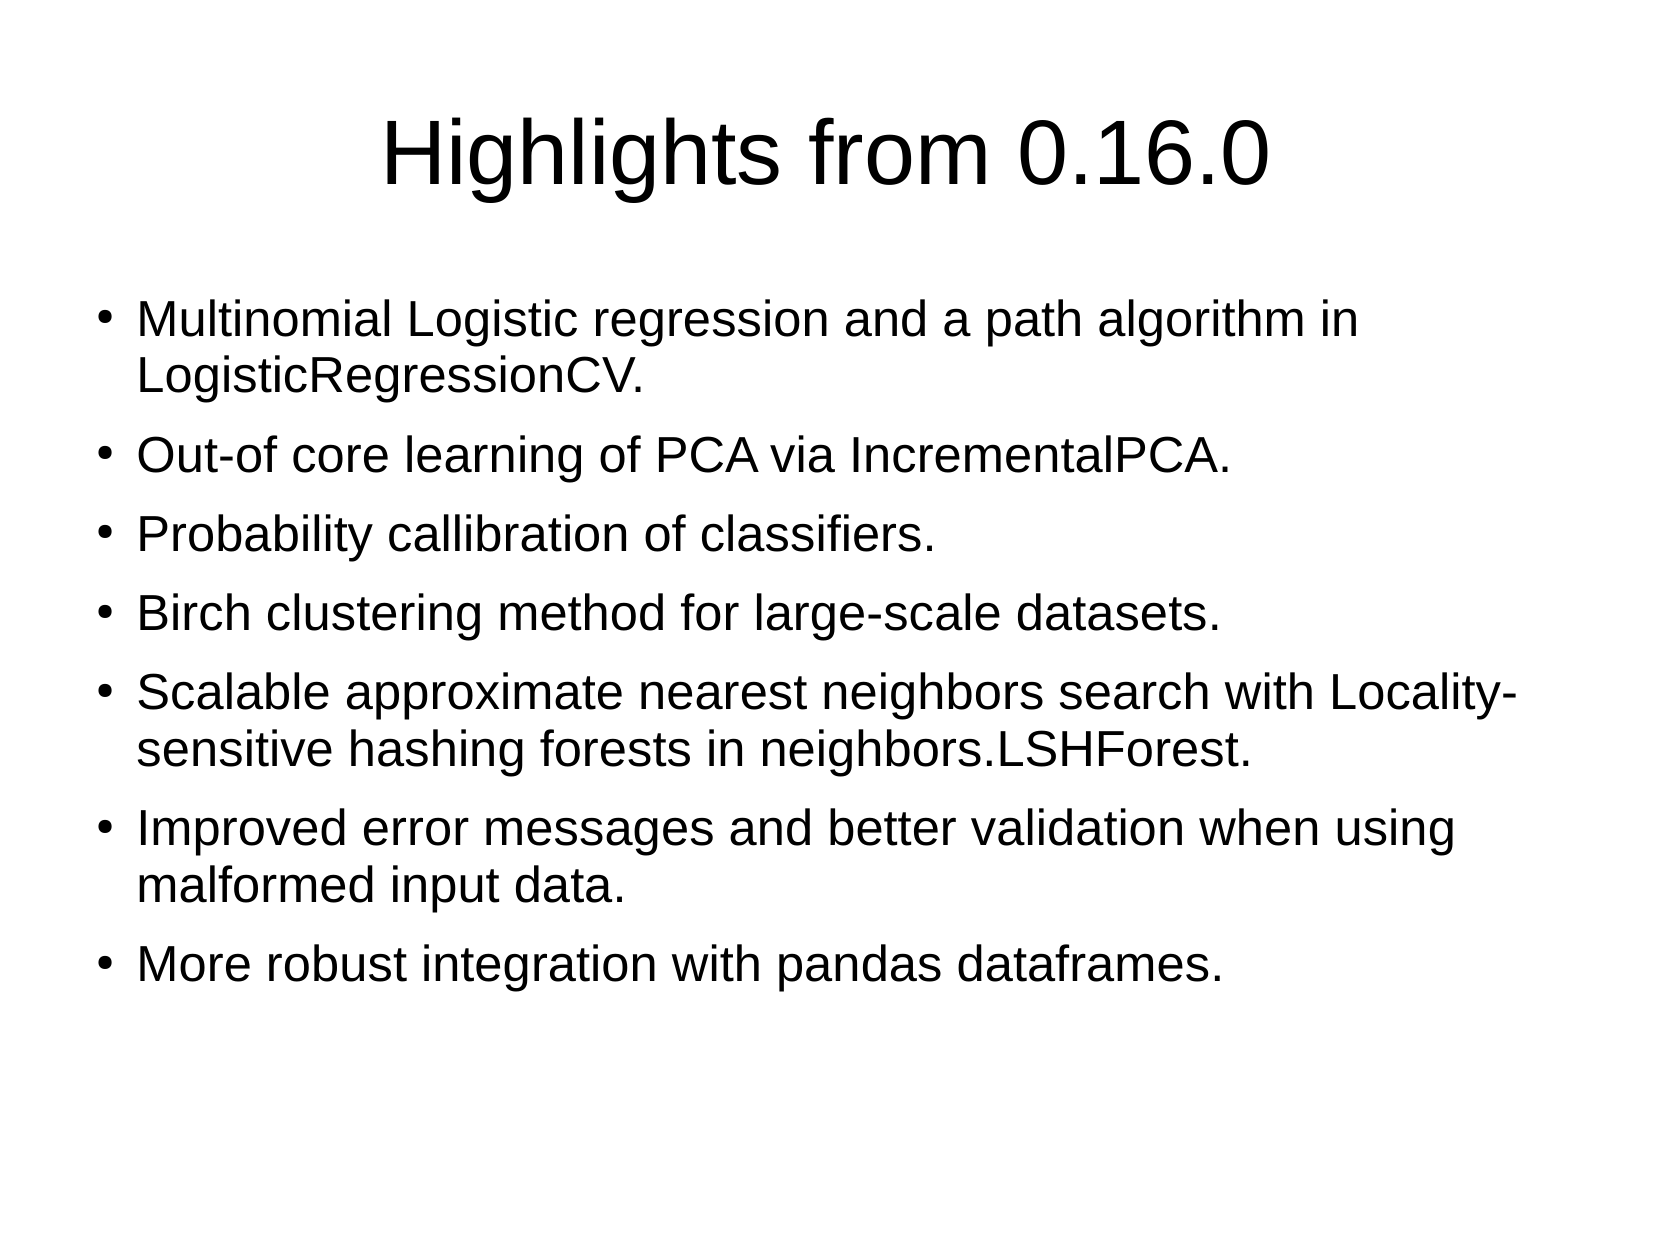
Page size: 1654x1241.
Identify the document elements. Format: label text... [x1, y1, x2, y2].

title Highlights from 0.16.0 [82, 49, 1571, 257]
list Multinomial Logistic regression and a path algorithm in LogisticRegressionCV. Out-of core learning of PCA via IncrementalPCA. Probability callibration of classifiers. Birch clustering method for large-scale datasets. Scalable approximate nearest neighbors search with Locality-sensitive hashing forests in neighbors.LSHForest. Improved error messages and better validation when using malformed input data. More robust integration with pandas dataframes. [82, 290, 1571, 1010]
